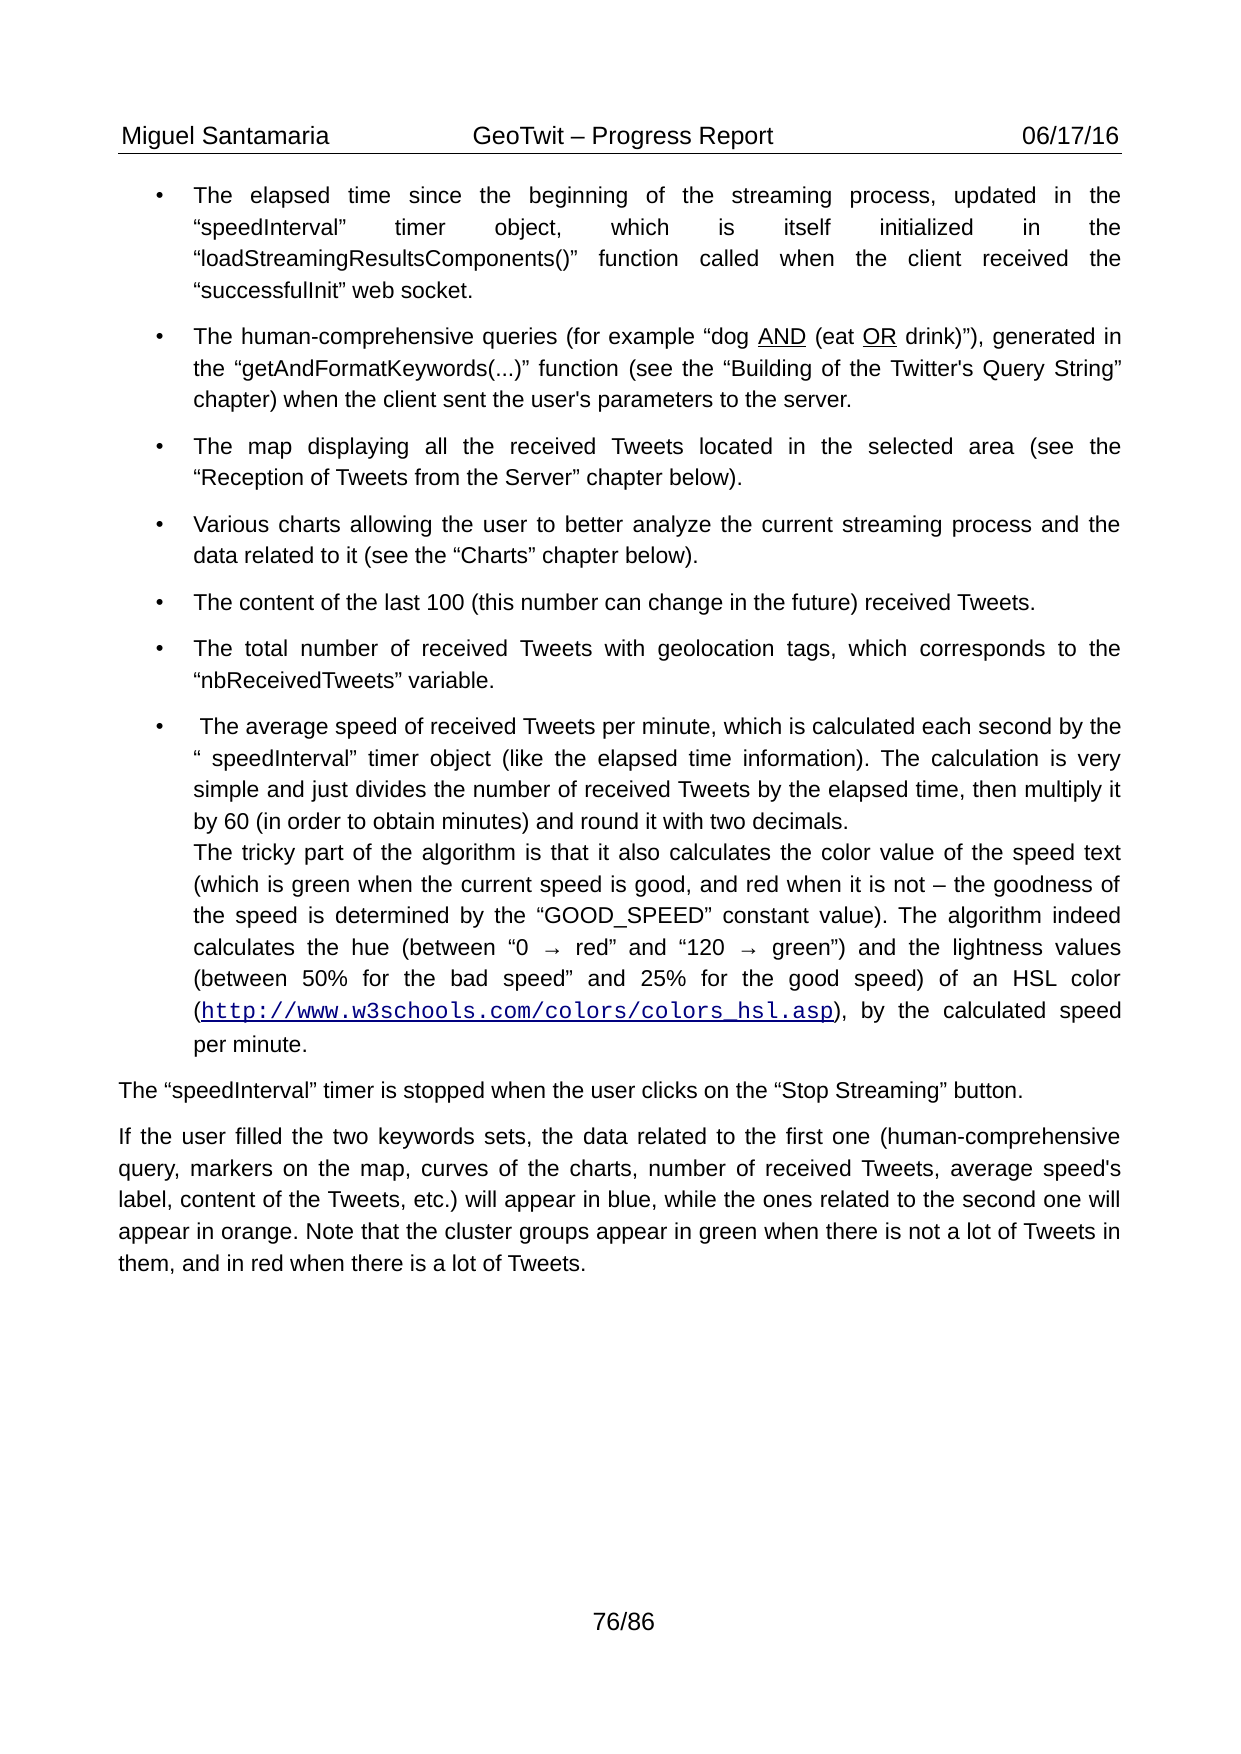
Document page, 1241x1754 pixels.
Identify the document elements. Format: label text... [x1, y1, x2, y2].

list The map displaying all the received Tweets located in the selected area (see the “Reception of Tweets from the Server” chapter below). [156, 433, 1122, 491]
list The elapsed time since the beginning of the streaming process, updated in the “speedInterval” timer object, which is itself initialized in the “loadStreamingResultsComponents()” function called when the client received the “successfulInit” web socket. [156, 182, 1122, 303]
text If the user filled the two keywords sets, the data related to the first one (human-comprehensive query, markers on the map, curves of the charts, number of received Tweets, average speed's label, content of the Tweets, etc.) will appear in blue, while the ones related to the second one will appear in orange. Note that the cluster groups appear in green when there is not a lot of Tweets in them, and in red when there is a lot of Tweets. [118, 1123, 1122, 1276]
list The human-comprehensive queries (for example “dog AND (eat OR drink)”), generated in the “getAndFormatKeywords(...)” function (see the “Building of the Twitter's Query String” chapter) when the client sent the user's parameters to the server. [156, 323, 1122, 413]
list The tricky part of the algorithm is that it also calculates the color value of the speed text (which is green when the current speed is good, and red when it is not – the goodness of the speed is determined by the “GOOD_SPEED” constant value). The algorithm indeed calculates the hue (between “0 → red” and “120 → green”) and the lightness values (between 50% for the bad speed” and 25% for the good speed) of an HSL color (http://www.w3schools.com/colors/colors_hsl.asp), by the calculated speed per minute. [156, 839, 1122, 1057]
list Various charts allowing the user to better analyze the current streaming process and the data related to it (see the “Charts” chapter below). [156, 511, 1122, 569]
list The content of the last 100 (this number can change in the future) received Tweets. [156, 589, 1122, 615]
list The total number of received Tweets with geolocation tags, which corresponds to the “nbReceivedTweets” variable. [156, 635, 1122, 693]
list The average speed of received Tweets per minute, which is calculated each second by the “ speedInterval” timer object (like the elapsed time information). The calculation is very simple and just divides the number of received Tweets by the elapsed time, then multiply it by 60 (in order to obtain minutes) and round it with two decimals. [156, 713, 1122, 834]
text The “speedInterval” timer is stopped when the user clicks on the “Stop Streaming” button. [118, 1077, 1122, 1103]
